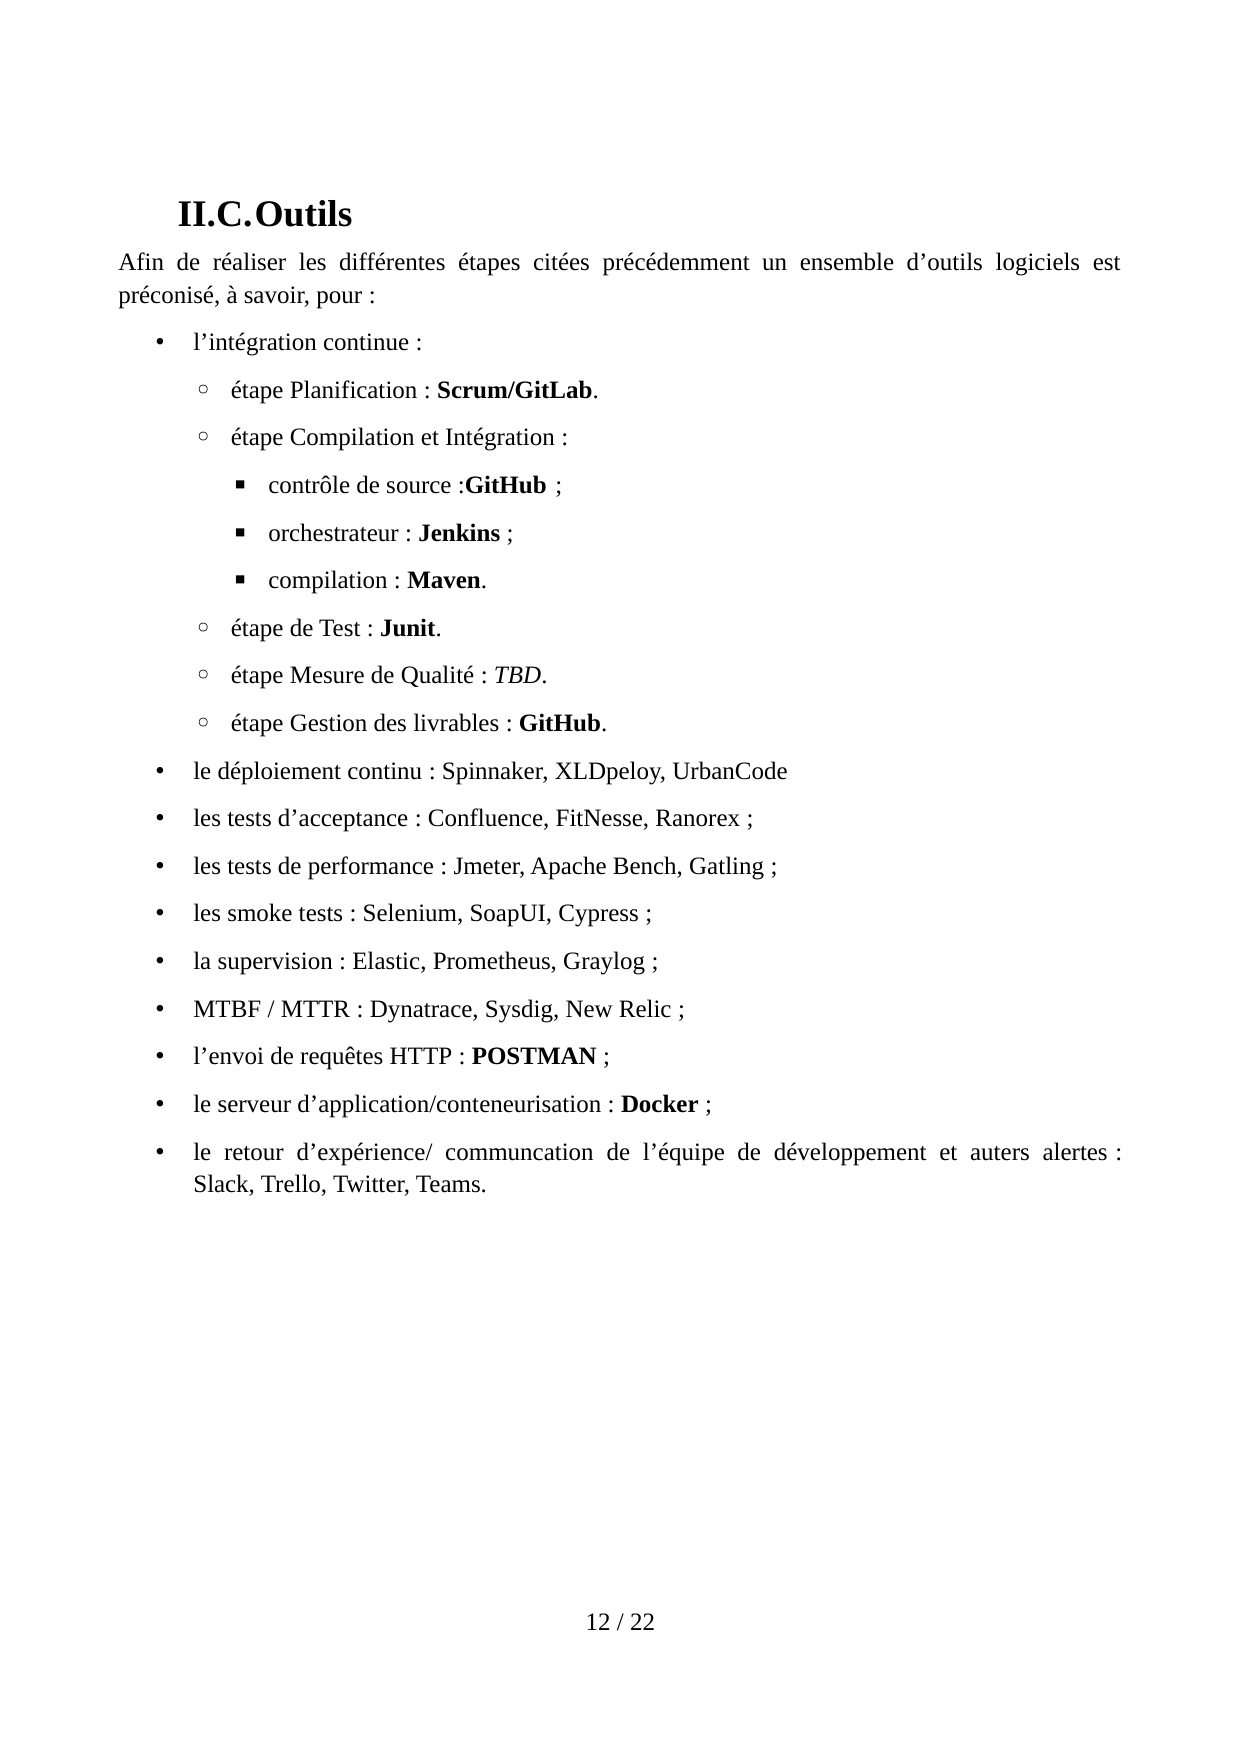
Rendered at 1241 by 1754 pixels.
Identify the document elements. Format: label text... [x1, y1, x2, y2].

list le serveur d’application/conteneurisation : Docker ; [156, 1089, 1122, 1118]
list les smoke tests : Selenium, SoapUI, Cypress ; [156, 898, 1122, 927]
list étape Planification : Scrum/GitLab. [193, 375, 1122, 404]
list orchestrateur : Jenkins ; [231, 518, 1122, 546]
text Afin de réaliser les différentes étapes citées précédemment un ensemble d’outils logiciels est préconisé, à savoir, pour : [118, 247, 1122, 308]
list le déploiement continu : Spinnaker, XLDpeloy, UrbanCode [156, 756, 1122, 784]
list étape Compilation et Intégration : [193, 422, 1122, 451]
list étape de Test : Junit. [193, 613, 1122, 642]
list MTBF / MTTR : Dynatrace, Sysdig, New Relic ; [156, 994, 1122, 1022]
list l’envoi de requêtes HTTP : POSTMAN ; [156, 1041, 1122, 1070]
list la supervision : Elastic, Prometheus, Graylog ; [156, 946, 1122, 975]
list étape Mesure de Qualité : TBD. [193, 661, 1122, 689]
list l’intégration continue : [156, 327, 1122, 356]
subtitle Outils [118, 191, 1122, 234]
list les tests d’acceptance : Confluence, FitNesse, Ranorex ; [156, 803, 1122, 832]
list les tests de performance : Jmeter, Apache Bench, Gatling ; [156, 851, 1122, 880]
list étape Gestion des livrables : GitHub. [193, 708, 1122, 737]
list contrôle de source :GitHub ; [231, 470, 1122, 499]
list le retour d’expérience/ communcation de l’équipe de développement et auters alertes : Slack, Trello, Twitter, Teams. [156, 1137, 1122, 1198]
list compilation : Maven. [231, 565, 1122, 594]
